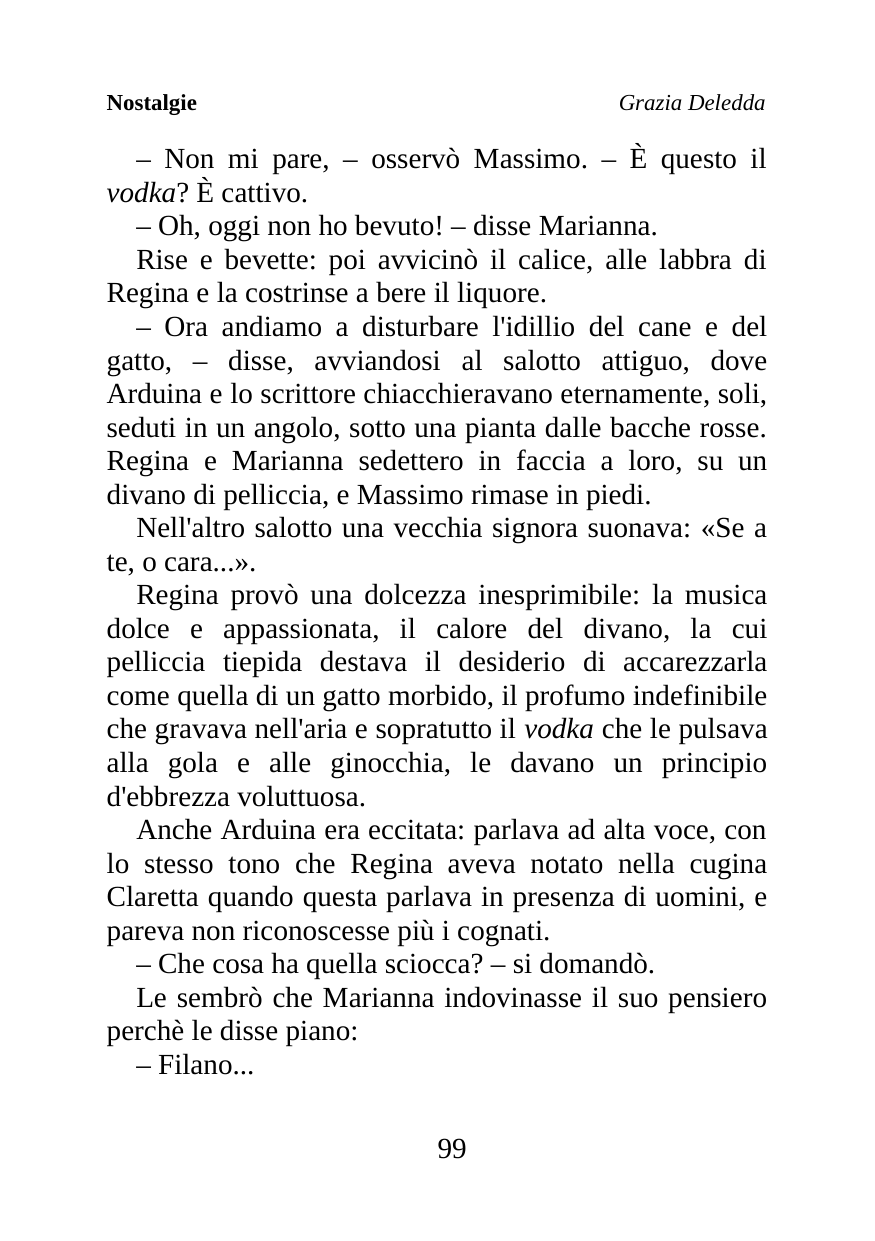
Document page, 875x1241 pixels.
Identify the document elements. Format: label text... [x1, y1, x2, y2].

text – Filano... [106, 1047, 768, 1081]
text Regina provò una dolcezza inesprimibile: la musica dolce e appassionata, il calore del divano, la cui pelliccia tiepida destava il desiderio di accarezzarla come quella di un gatto morbido, il profumo indefinibile che gravava nell'aria e sopratutto il vodka che le pulsava alla gola e alle ginocchia, le davano un principio d'ebbrezza voluttuosa. [106, 577, 768, 812]
text – Ora andiamo a disturbare l'idillio del cane e del gatto, – disse, avviandosi al salotto attiguo, dove Arduina e lo scrittore chiacchieravano eternamente, soli, seduti in un angolo, sotto una pianta dalle bacche rosse. Regina e Marianna sedettero in faccia a loro, su un divano di pelliccia, e Massimo rimase in piedi. [106, 309, 768, 510]
text – Non mi pare, – osservò Massimo. – È questo il vodka? È cattivo. [106, 141, 768, 208]
text – Oh, oggi non ho bevuto! – disse Marianna. [106, 208, 768, 242]
text Nell'altro salotto una vecchia signora suonava: «Se a te, o cara...». [106, 510, 768, 577]
text Anche Arduina era eccitata: parlava ad alta voce, con lo stesso tono che Regina aveva notato nella cugina Claretta quando questa parlava in presenza di uomini, e pareva non riconoscesse più i cognati. [106, 812, 768, 946]
text Le sembrò che Marianna indovinasse il suo pensiero perchè le disse piano: [106, 980, 768, 1047]
text Rise e bevette: poi avvicinò il calice, alle labbra di Regina e la costrinse a bere il liquore. [106, 242, 768, 309]
text – Che cosa ha quella sciocca? – si domandò. [106, 946, 768, 980]
